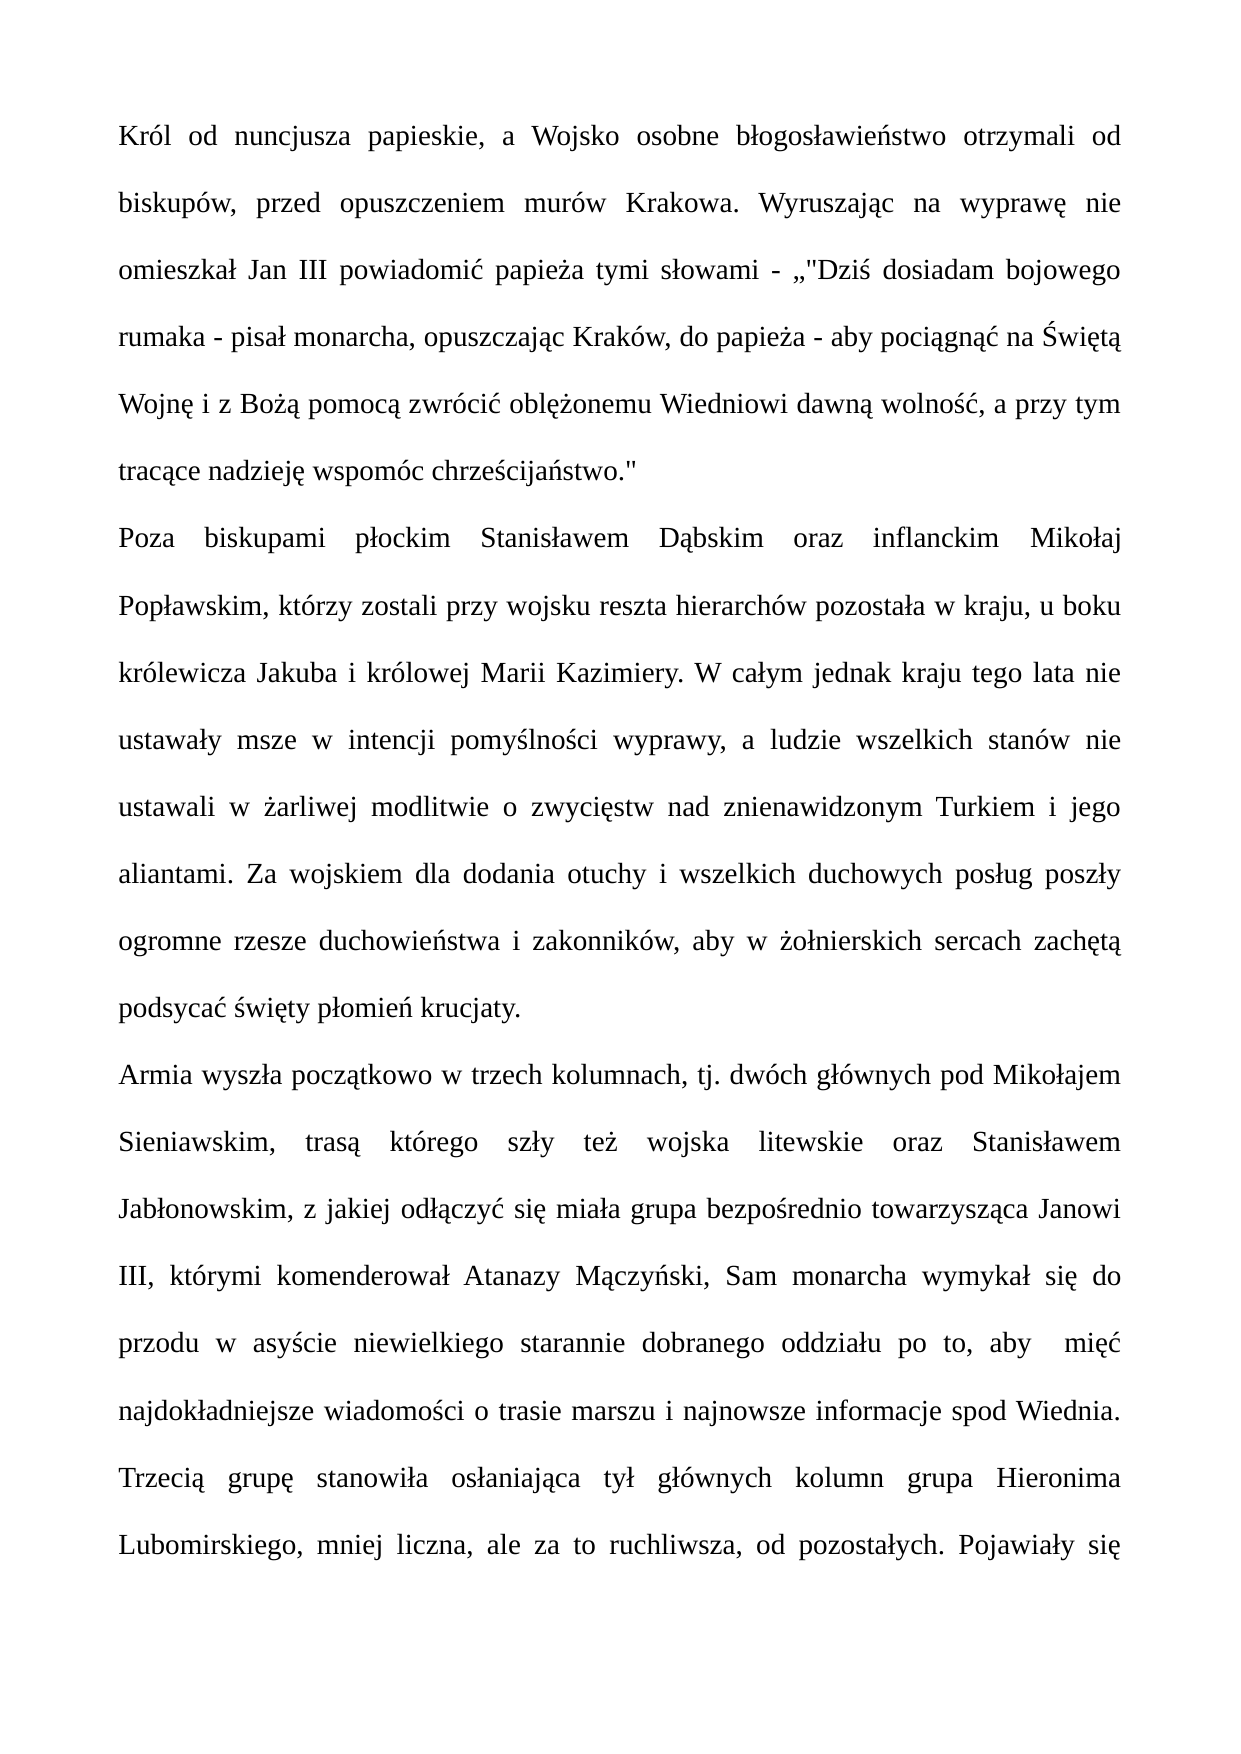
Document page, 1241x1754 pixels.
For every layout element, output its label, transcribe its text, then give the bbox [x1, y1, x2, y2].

text Armia wyszła początkowo w trzech kolumnach, tj. dwóch głównych pod Mikołajem Sieniawskim, trasą którego szły też wojska litewskie oraz Stanisławem Jabłonowskim, z jakiej odłączyć się miała grupa bezpośrednio towarzysząca Janowi III, którymi komenderował Atanazy Mączyński, Sam monarcha wymykał się do przodu w asyście niewielkiego starannie dobranego oddziału po to, aby mięć najdokładniejsze wiadomości o trasie marszu i najnowsze informacje spod Wiednia. Trzecią grupę stanowiła osłaniająca tył głównych kolumn grupa Hieronima Lubomirskiego, mniej liczna, ale za to ruchliwsza, od pozostałych. Pojawiały się [118, 1057, 1122, 1560]
text Król od nuncjusza papieskie, a Wojsko osobne błogosławieństwo otrzymali od biskupów, przed opuszczeniem murów Krakowa. Wyruszając na wyprawę nie omieszkał Jan III powiadomić papieża tymi słowami - „"Dziś dosiadam bojowego rumaka - pisał monarcha, opuszczając Kraków, do papieża - aby pociągnąć na Świętą Wojnę i z Bożą pomocą zwrócić oblężonemu Wiedniowi dawną wolność, a przy tym tracące nadzieję wspomóc chrześcijaństwo." [118, 118, 1122, 487]
text Poza biskupami płockim Stanisławem Dąbskim oraz inflanckim Mikołaj Popławskim, którzy zostali przy wojsku reszta hierarchów pozostała w kraju, u boku królewicza Jakuba i królowej Marii Kazimiery. W całym jednak kraju tego lata nie ustawały msze w intencji pomyślności wyprawy, a ludzie wszelkich stanów nie ustawali w żarliwej modlitwie o zwycięstw nad znienawidzonym Turkiem i jego aliantami. Za wojskiem dla dodania otuchy i wszelkich duchowych posług poszły ogromne rzesze duchowieństwa i zakonników, aby w żołnierskich sercach zachętą podsycać święty płomień krucjaty. [118, 521, 1122, 1024]
